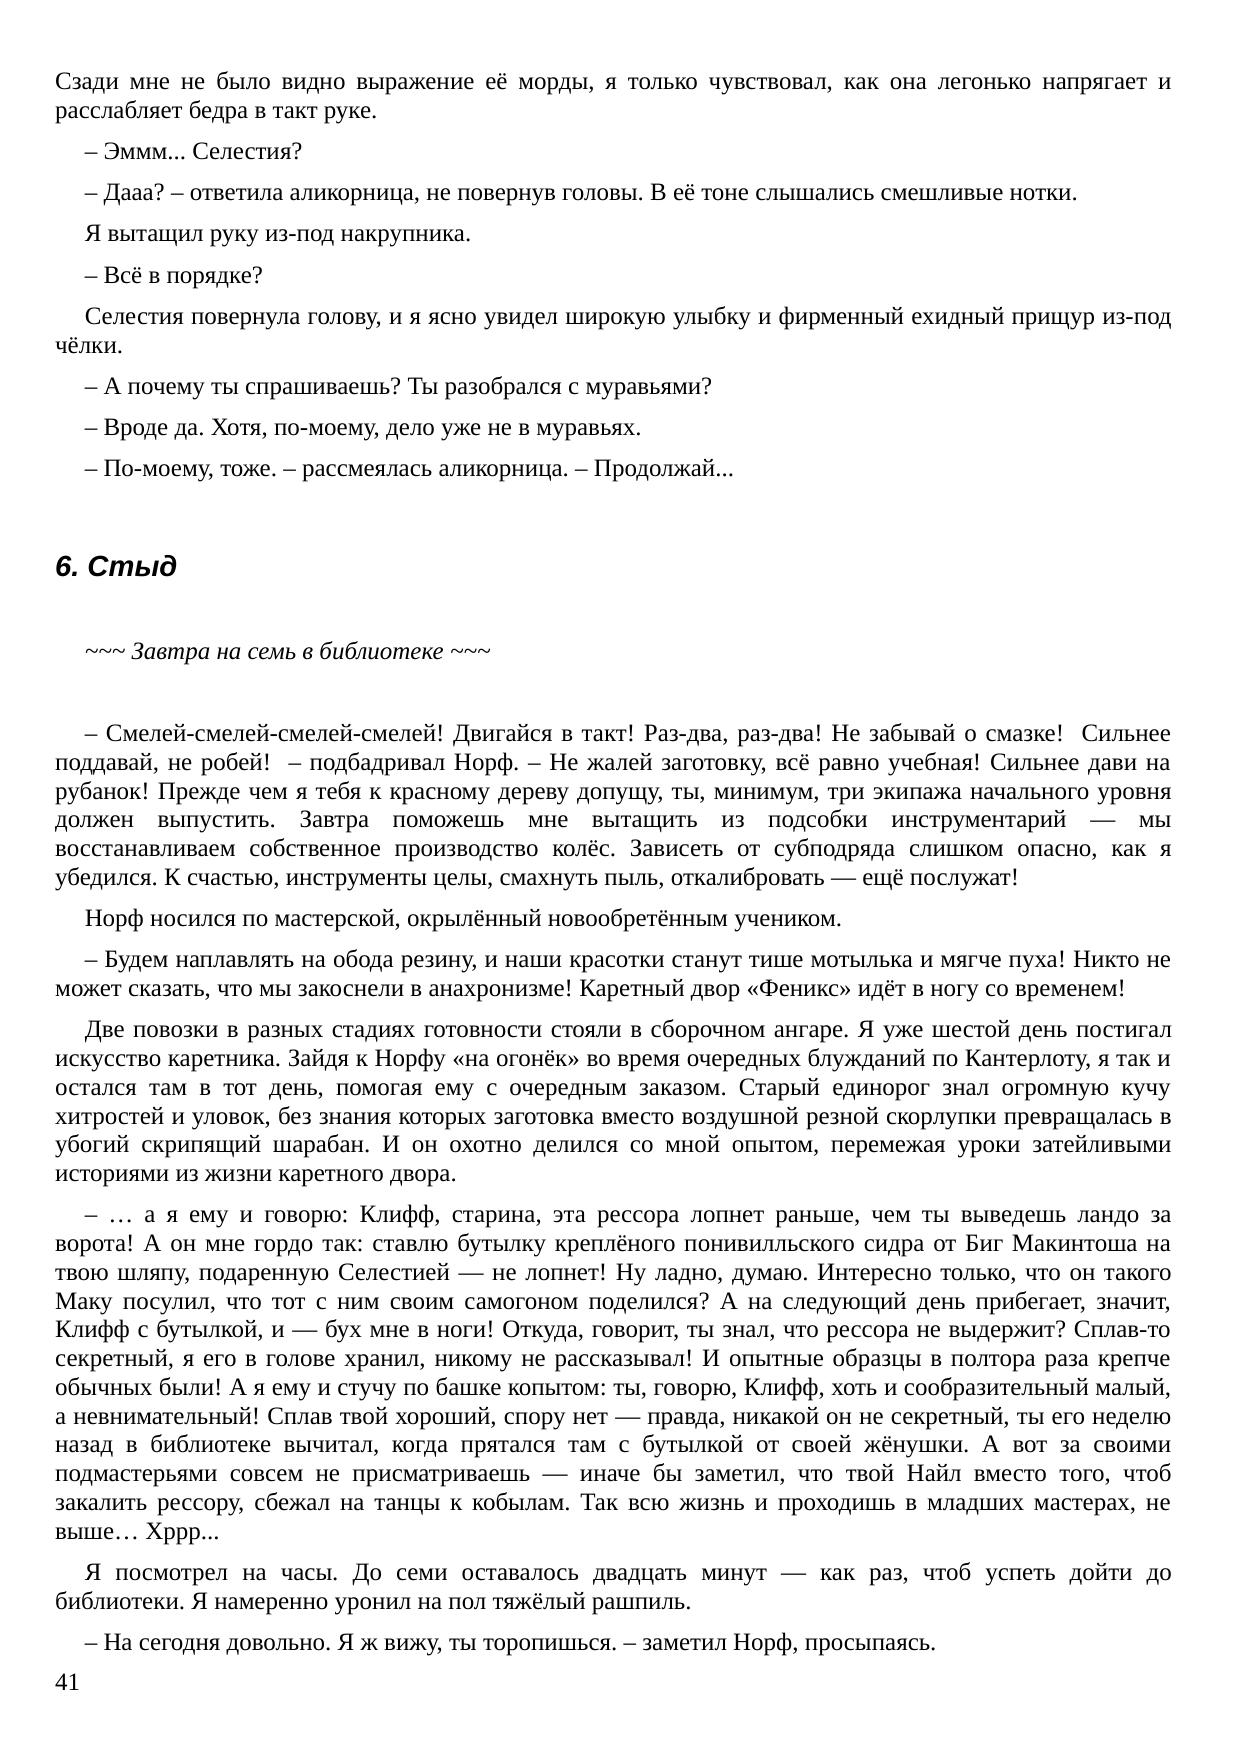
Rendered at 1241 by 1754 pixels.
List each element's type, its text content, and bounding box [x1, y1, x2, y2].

text – Вроде да. Хотя, по-моему, дело уже не в муравьях. [55, 412, 1173, 441]
text Селестия повернула голову, и я ясно увидел широкую улыбку и фирменный ехидный прищур из-под чёлки. [55, 301, 1173, 358]
text – … а я ему и говорю: Клифф, старина, эта рессора лопнет раньше, чем ты выведешь ландо за ворота! А он мне гордо так: ставлю бутылку креплёного понивилльского сидра от Биг Макинтоша на твою шляпу, подаренную Селестией — не лопнет! Ну ладно, думаю. Интересно только, что он такого Маку посулил, что тот с ним своим самогоном поделился? А на следующий день прибегает, значит, Клифф с бутылкой, и — бух мне в ноги! Откуда, говорит, ты знал, что рессора не выдержит? Сплав-то секретный, я его в голове хранил, никому не рассказывал! И опытные образцы в полтора раза крепче обычных были! А я ему и стучу по башке копытом: ты, говорю, Клифф, хоть и сообразительный малый, а невнимательный! Сплав твой хороший, спору нет — правда, никакой он не секретный, ты его неделю назад в библиотеке вычитал, когда прятался там с бутылкой от своей жёнушки. А вот за своими подмастерьями совсем не присматриваешь — иначе бы заметил, что твой Найл вместо того, чтоб закалить рессору, сбежал на танцы к кобылам. Так всю жизнь и проходишь в младших мастерах, не выше… Хррр... [55, 1199, 1173, 1544]
text – На сегодня довольно. Я ж вижу, ты торопишься. – заметил Норф, просыпаясь. [55, 1627, 1173, 1656]
text – А почему ты спрашиваешь? Ты разобрался с муравьями? [55, 371, 1173, 400]
text – Будем наплавлять на обода резину, и наши красотки станут тише мотылька и мягче пуха! Никто не может сказать, что мы закоснели в анахронизме! Каретный двор «Феникс» идёт в ногу со временем! [55, 944, 1173, 1002]
text – Смелей-смелей-смелей-смелей! Двигайся в такт! Раз-два, раз-два! Не забывай о смазке! Сильнее поддавай, не робей! – подбадривал Норф. – Не жалей заготовку, всё равно учебная! Сильнее дави на рубанок! Прежде чем я тебя к красному дереву допущу, ты, минимум, три экипажа начального уровня должен выпустить. Завтра поможешь мне вытащить из подсобки инструментарий — мы восстанавливаем собственное производство колёс. Зависеть от субподряда слишком опасно, как я убедился. К счастью, инструменты целы, смахнуть пыль, откалибровать — ещё послужат! [55, 718, 1173, 891]
text – По-моему, тоже. – рассмеялась аликорница. – Продолжай... [55, 453, 1173, 482]
subtitle 6. Стыд [55, 548, 1173, 582]
text Я вытащил руку из-под накрупника. [55, 218, 1173, 247]
text ~~~ Завтра на семь в библиотеке ~~~ [55, 636, 1173, 664]
text – Всё в порядке? [55, 260, 1173, 288]
text – Дааа? – ответила аликорница, не повернув головы. В её тоне слышались смешливые нотки. [55, 177, 1173, 206]
text – Эммм... Селестия? [55, 136, 1173, 165]
text Норф носился по мастерской, окрылённый новообретённым учеником. [55, 903, 1173, 932]
text Сзади мне не было видно выражение её морды, я только чувствовал, как она легонько напрягает и расслабляет бедра в такт руке. [55, 66, 1173, 123]
text Я посмотрел на часы. До семи оставалось двадцать минут — как раз, чтоб успеть дойти до библиотеки. Я намеренно уронил на пол тяжёлый рашпиль. [55, 1557, 1173, 1614]
text Две повозки в разных стадиях готовности стояли в сборочном ангаре. Я уже шестой день постигал искусство каретника. Зайдя к Норфу «на огонёк» во время очередных блужданий по Кантерлоту, я так и остался там в тот день, помогая ему с очередным заказом. Старый единорог знал огромную кучу хитростей и уловок, без знания которых заготовка вместо воздушной резной скорлупки превращалась в убогий скрипящий шарабан. И он охотно делился со мной опытом, перемежая уроки затейливыми историями из жизни каретного двора. [55, 1014, 1173, 1187]
